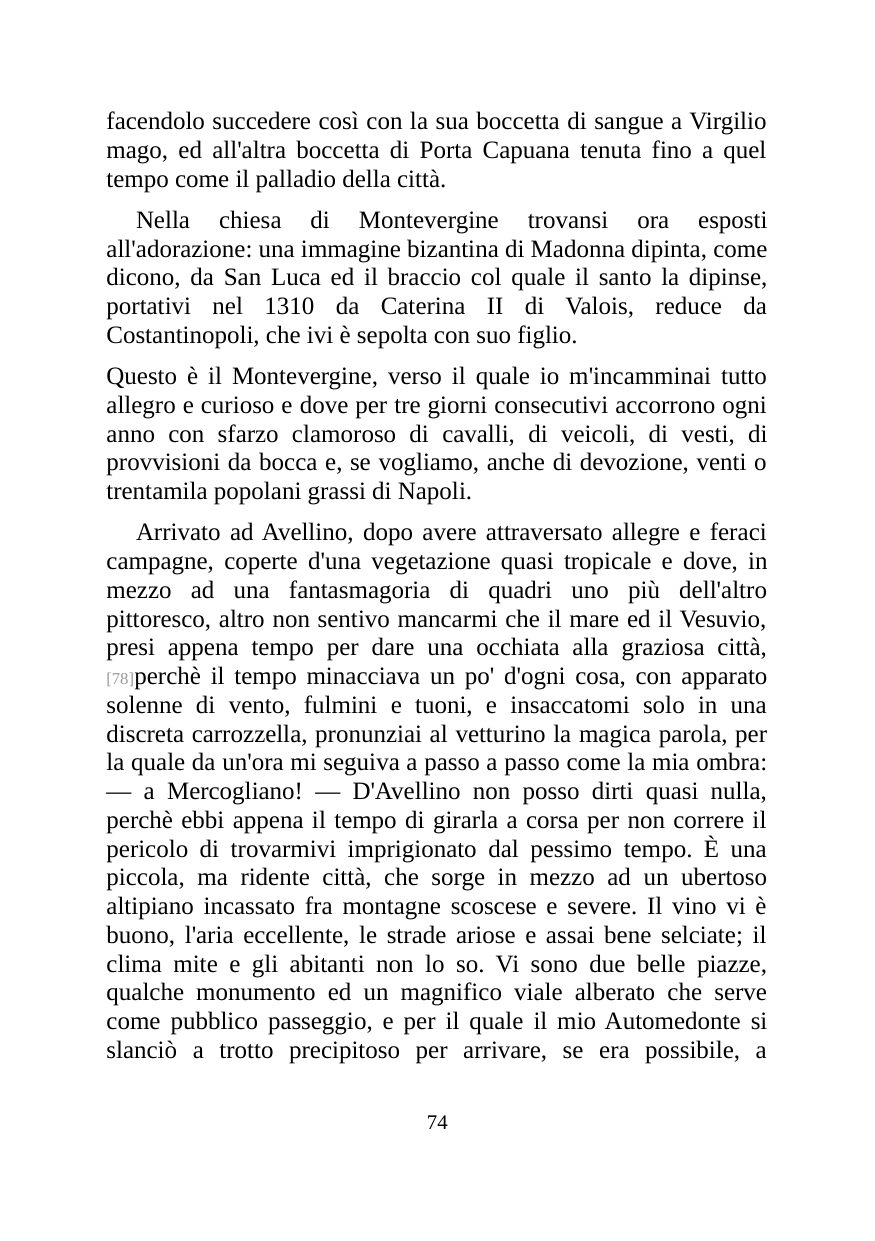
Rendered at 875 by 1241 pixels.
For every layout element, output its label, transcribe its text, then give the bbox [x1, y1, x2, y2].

text Arrivato ad Avellino, dopo avere attraversato allegre e feraci campagne, coperte d'una vegetazione quasi tropicale e dove, in mezzo ad una fantasmagoria di quadri uno più dell'altro pittoresco, altro non sentivo mancarmi che il mare ed il Vesuvio, presi appena tempo per dare una occhiata alla graziosa città, [78]perchè il tempo minacciava un po' d'ogni cosa, con apparato solenne di vento, fulmini e tuoni, e insaccatomi solo in una discreta carrozzella, pronunziai al vetturino la magica parola, per la quale da un'ora mi seguiva a passo a passo come la mia ombra: ― a Mercogliano! ― D'Avellino non posso dirti quasi nulla, perchè ebbi appena il tempo di girarla a corsa per non correre il pericolo di trovarmivi imprigionato dal pessimo tempo. È una piccola, ma ridente città, che sorge in mezzo ad un ubertoso altipiano incassato fra montagne scoscese e severe. Il vino vi è buono, l'aria eccellente, le strade ariose e assai bene selciate; il clima mite e gli abitanti non lo so. Vi sono due belle piazze, qualche monumento ed un magnifico viale alberato che serve come pubblico passeggio, e per il quale il mio Automedonte si slanciò a trotto precipitoso per arrivare, se era possibile, a [106, 517, 768, 1064]
text Nella chiesa di Montevergine trovansi ora esposti all'adorazione: una immagine bizantina di Madonna dipinta, come dicono, da San Luca ed il braccio col quale il santo la dipinse, portativi nel 1310 da Caterina II di Valois, reduce da Costantinopoli, che ivi è sepolta con suo figlio. [106, 205, 768, 349]
text Questo è il Montevergine, verso il quale io m'incamminai tutto allegro e curioso e dove per tre giorni consecutivi accorrono ogni anno con sfarzo clamoroso di cavalli, di veicoli, di vesti, di provvisioni da bocca e, se vogliamo, anche di devozione, venti o trentamila popolani grassi di Napoli. [106, 361, 768, 505]
text facendolo succedere così con la sua boccetta di sangue a Virgilio mago, ed all'altra boccetta di Porta Capuana tenuta fino a quel tempo come il palladio della città. [106, 106, 768, 192]
